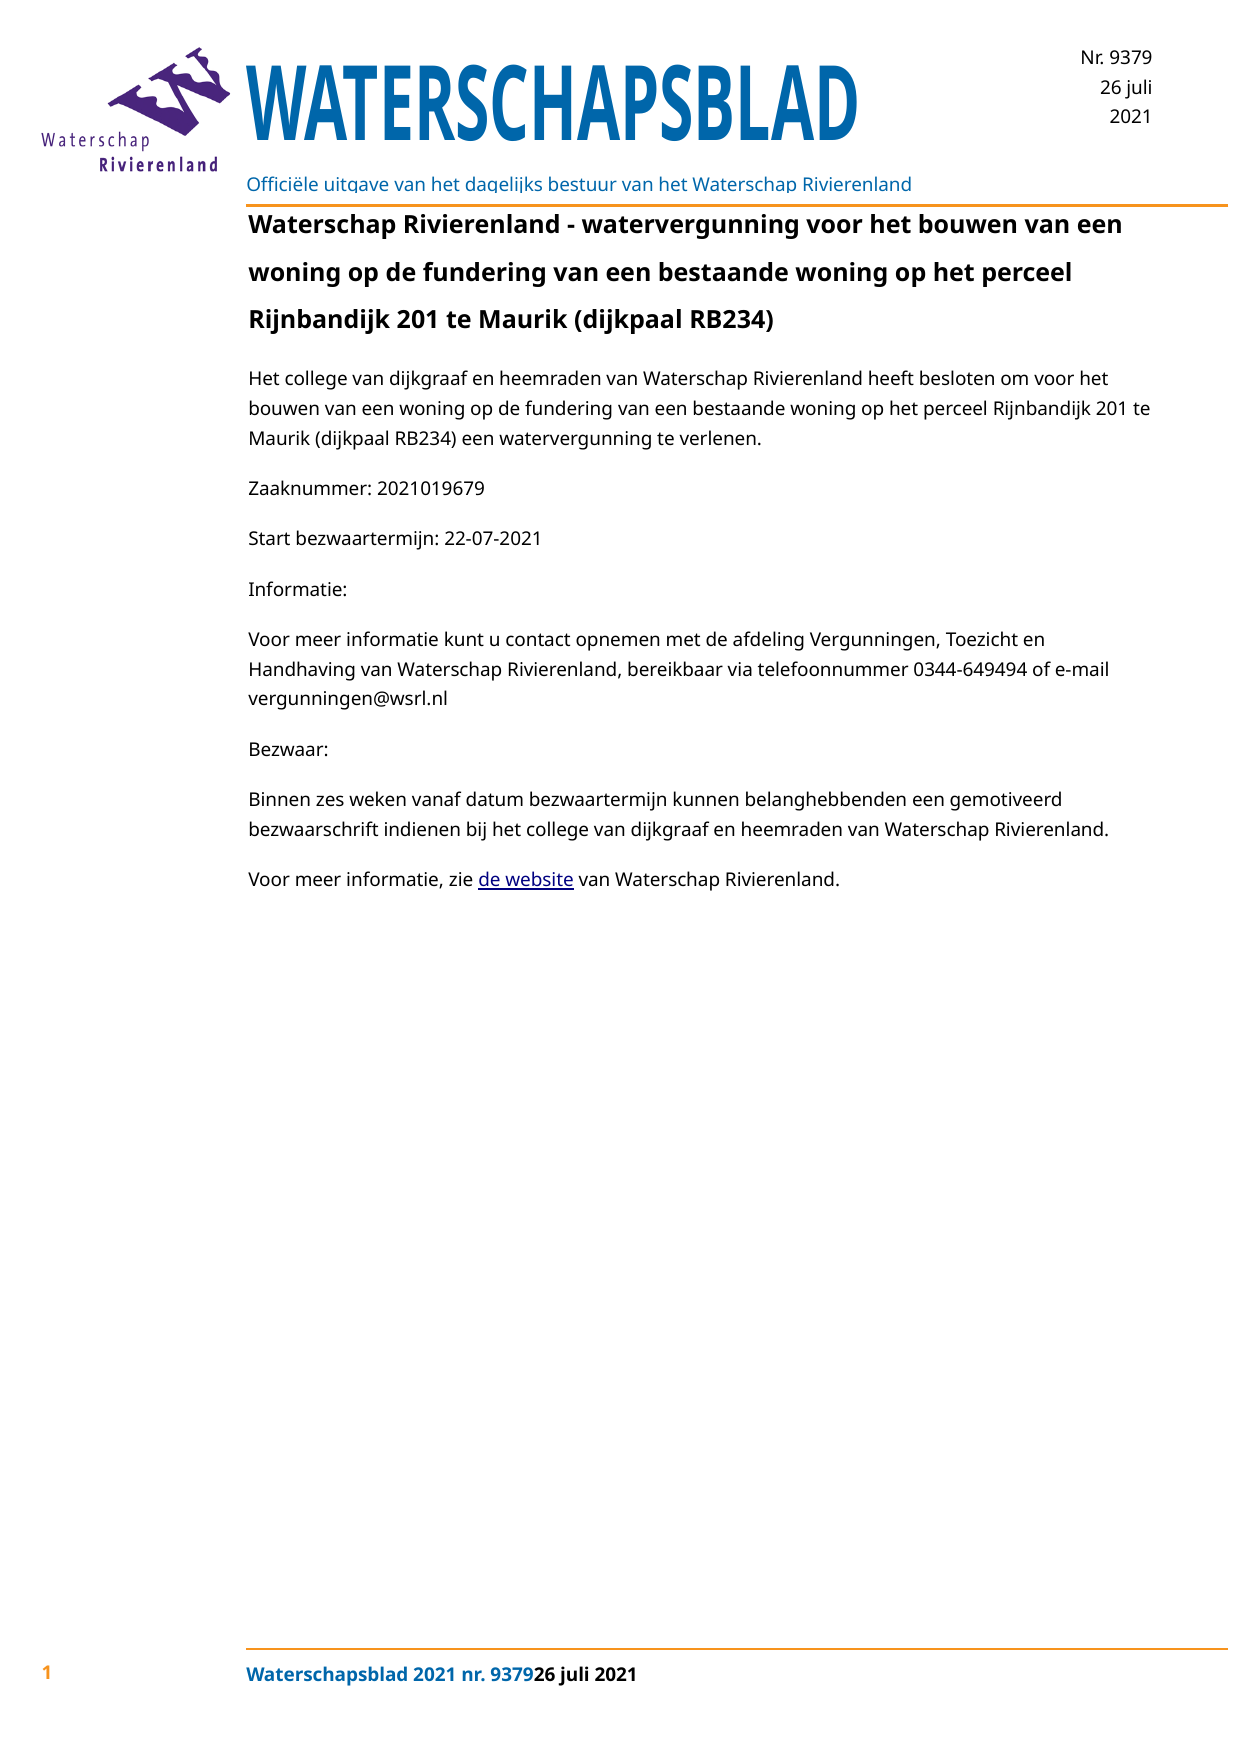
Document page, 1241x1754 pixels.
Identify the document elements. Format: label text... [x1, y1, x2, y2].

text Voor meer informatie, zie de website van Waterschap Rivierenland. [248, 866, 1152, 892]
text Binnen zes weken vanaf datum bezwaartermijn kunnen belanghebbenden een gemotiveerd bezwaarschrift indienen bij het college van dijkgraaf en heemraden van Waterschap Rivierenland. [248, 786, 1152, 842]
text Informatie: [248, 576, 1152, 602]
text Waterschap Rivierenland - watervergunning voor het bouwen van een woning op de fundering van een bestaande woning op het perceel Rijnbandijk 201 te Maurik (dijkpaal RB234) [248, 207, 1152, 336]
text Start bezwaartermijn: 22-07-2021 [248, 526, 1152, 551]
text Voor meer informatie kunt u contact opnemen met de afdeling Vergunningen, Toezicht en Handhaving van Waterschap Rivierenland, bereikbaar via telefoonnummer 0344-649494 of e-mail vergunningen@wsrl.nl [248, 626, 1152, 711]
text Bezwaar: [248, 736, 1152, 762]
text Het college van dijkgraaf en heemraden van Waterschap Rivierenland heeft besloten om voor het bouwen van een woning op de fundering van een bestaande woning op het perceel Rijnbandijk 201 te Maurik (dijkpaal RB234) een watervergunning te verlenen. [248, 366, 1152, 450]
text Zaaknummer: 2021019679 [248, 475, 1152, 501]
picture [41, 47, 231, 172]
